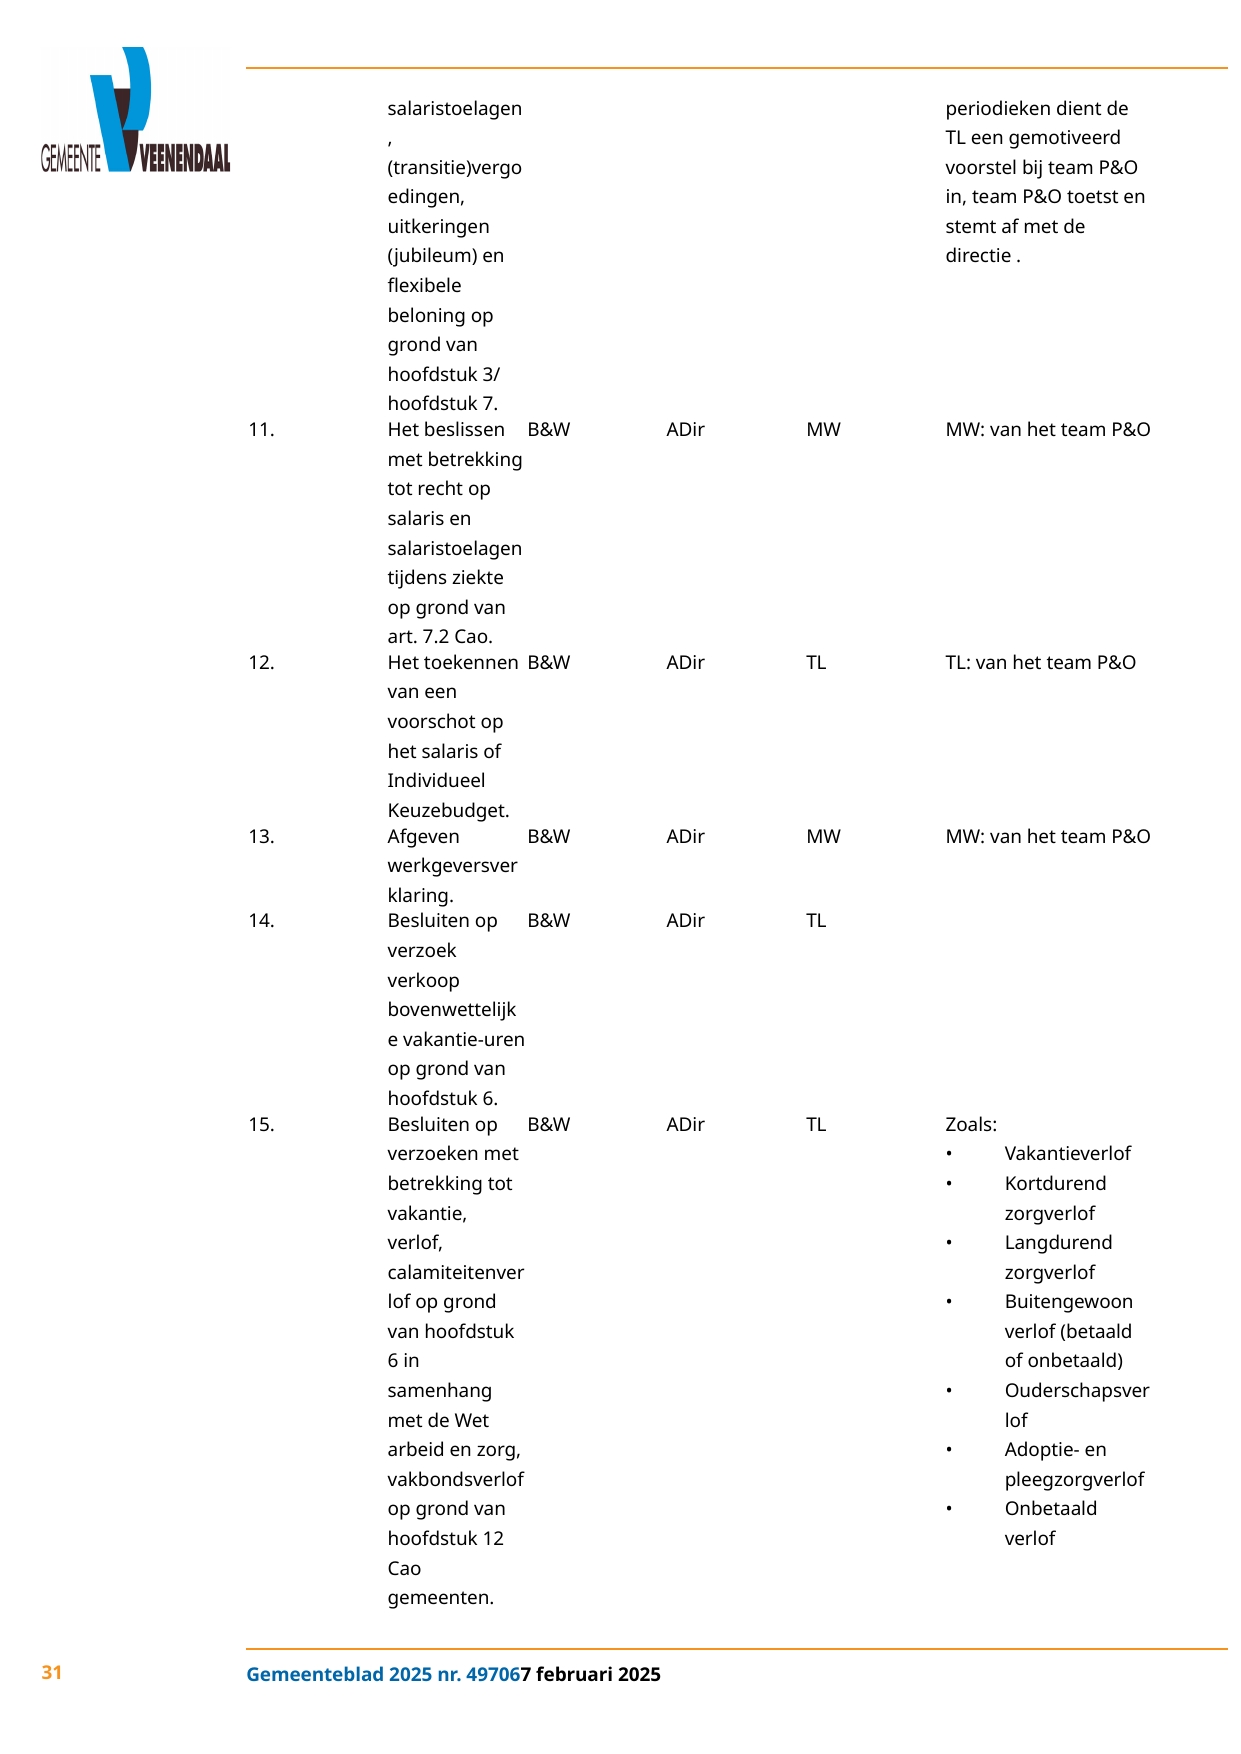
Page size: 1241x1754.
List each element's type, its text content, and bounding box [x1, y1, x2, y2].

table_cell ADir [666, 649, 806, 823]
table_cell B&W [527, 1111, 666, 1610]
table_cell Zoals: Vakantieverlof Kortdurend zorgverlof Langdurend zorgverlof Buitengewoon verlof (betaald of onbetaald) Ouderschapsverlof Adoptie- en pleegzorgverlof Onbetaald verlof [945, 1111, 1152, 1610]
table_cell periodieken dient de TL een gemotiveerd voorstel bij team P&O in, team P&O toetst en stemt af met de directie . [945, 95, 1152, 416]
table_cell TL [806, 908, 945, 1111]
table_cell B&W [527, 908, 666, 1111]
table_cell MW [806, 416, 945, 649]
table_cell [527, 95, 666, 416]
table_cell 14. [248, 908, 387, 1111]
table_cell [945, 908, 1152, 1111]
table_cell 11. [248, 416, 387, 649]
picture [41, 47, 130, 172]
table_cell B&W [527, 649, 666, 823]
table_cell Het beslissen met betrekking tot recht op salaris en salaristoelagen tijdens ziekte op grond van art. 7.2 Cao. [388, 416, 527, 649]
table_cell Het toekennen van een voorschot op het salaris of Individueel Keuzebudget. [388, 649, 527, 823]
table_cell ADir [666, 416, 806, 649]
table_cell ADir [666, 908, 806, 1111]
table_cell ADir [666, 823, 806, 908]
table_cell TL [806, 1111, 945, 1610]
table_cell [666, 95, 806, 416]
table_cell MW: van het team P&O [945, 823, 1152, 908]
table_cell salaristoelagen, (transitie)vergoedingen, uitkeringen (jubileum) en flexibele beloning op grond van hoofdstuk 3/ hoofdstuk 7. [388, 95, 527, 416]
table_cell TL: van het team P&O [945, 649, 1152, 823]
table_cell 13. [248, 823, 387, 908]
table_cell [248, 95, 387, 416]
picture [123, 47, 231, 172]
table_cell [806, 95, 945, 416]
table_cell Besluiten op verzoeken met betrekking tot vakantie, verlof, calamiteitenverlof op grond van hoofdstuk 6 in samenhang met de Wet arbeid en zorg, vakbondsverlof op grond van hoofdstuk 12 Cao gemeenten. [388, 1111, 527, 1610]
table_cell MW: van het team P&O [945, 416, 1152, 649]
table_cell B&W [527, 416, 666, 649]
table_cell 12. [248, 649, 387, 823]
table_cell 15. [248, 1111, 387, 1610]
table_cell Afgeven werkgeversverklaring. [388, 823, 527, 908]
table_cell Besluiten op verzoek verkoop bovenwettelijke vakantie-uren op grond van hoofdstuk 6. [388, 908, 527, 1111]
table_cell B&W [527, 823, 666, 908]
table_cell TL [806, 649, 945, 823]
table_cell ADir [666, 1111, 806, 1610]
table_cell MW [806, 823, 945, 908]
